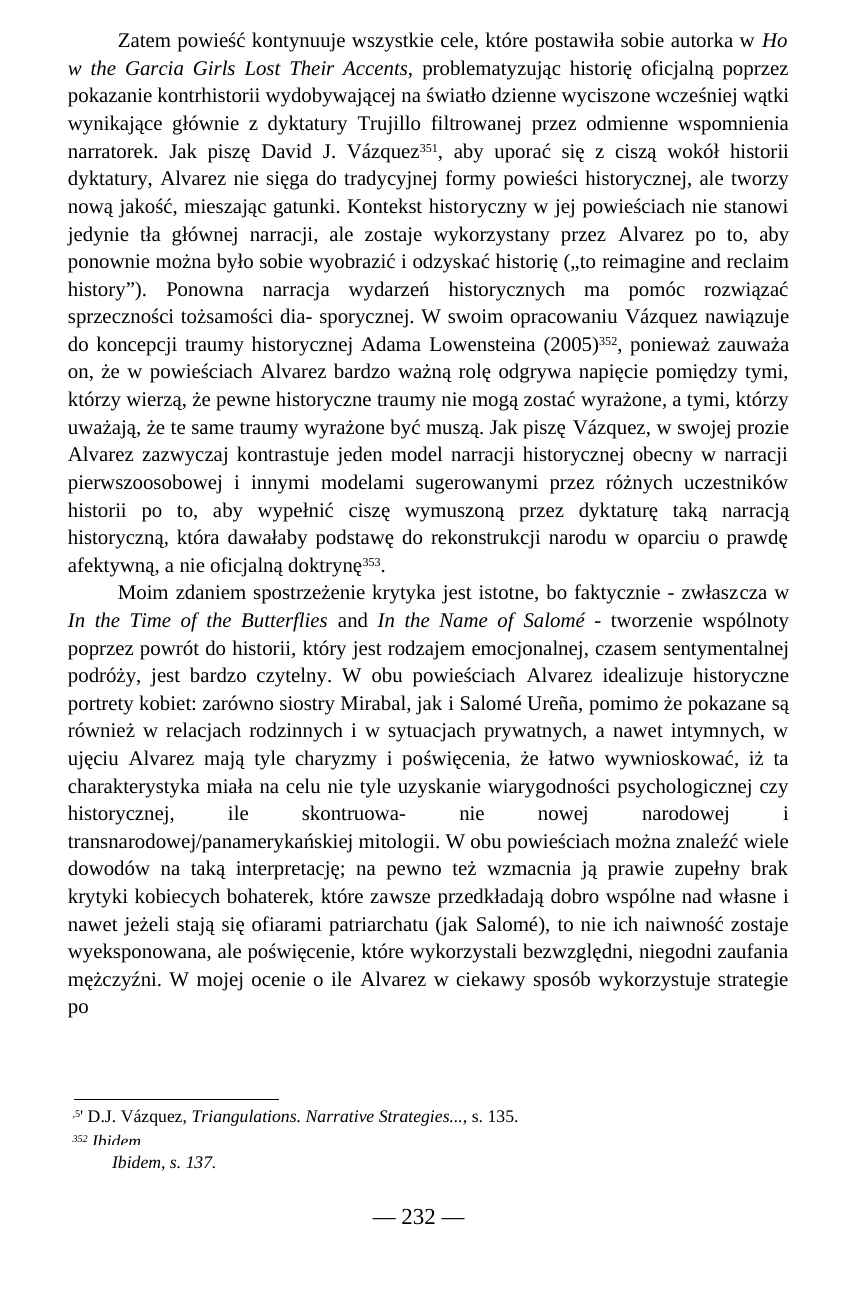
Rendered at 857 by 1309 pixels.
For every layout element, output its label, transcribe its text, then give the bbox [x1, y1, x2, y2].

text Zatem powieść kontynuuje wszystkie cele, które postawiła sobie autorka w Ho w the Garcia Girls Lost Their Accents, problematyzując historię oficjalną poprzez pokazanie kontrhistorii wydobywającej na światło dzienne wyciszo­ne wcześniej wątki wynikające głównie z dyktatury Trujillo filtrowanej przez odmienne wspomnienia narratorek. Jak piszę David J. Vázquez351, aby uporać się z ciszą wokół historii dyktatury, Alvarez nie sięga do tradycyjnej formy po­wieści historycznej, ale tworzy nową jakość, mieszając gatunki. Kontekst histo­ryczny w jej powieściach nie stanowi jedynie tła głównej narracji, ale zostaje wykorzystany przez Alvarez po to, aby ponownie można było sobie wyobrazić i odzyskać historię („to reimagine and reclaim history”). Ponowna narracja wydarzeń historycznych ma pomóc rozwiązać sprzeczności tożsamości dia- sporycznej. W swoim opracowaniu Vázquez nawiązuje do koncepcji traumy historycznej Adama Lowensteina (2005)352, ponieważ zauważa on, że w po­wieściach Alvarez bardzo ważną rolę odgrywa napięcie pomiędzy tymi, którzy wierzą, że pewne historyczne traumy nie mogą zostać wyrażone, a tymi, którzy uważają, że te same traumy wyrażone być muszą. Jak piszę Vázquez, w swo­jej prozie Alvarez zazwyczaj kontrastuje jeden model narracji historycznej obecny w narracji pierwszoosobowej i innymi modelami sugerowanymi przez różnych uczestników historii po to, aby wypełnić ciszę wymuszoną przez dyk­taturę taką narracją historyczną, która dawałaby podstawę do rekonstrukcji narodu w oparciu o prawdę afektywną, a nie oficjalną doktrynę353. [68, 28, 789, 577]
text 352 Ibidem. [72, 1131, 557, 1145]
text Moim zdaniem spostrzeżenie krytyka jest istotne, bo faktycznie - zwłasz­cza w In the Time of the Butterflies and In the Name of Salomé - tworzenie wspólnoty poprzez powrót do historii, który jest rodzajem emocjonalnej, cza­sem sentymentalnej podróży, jest bardzo czytelny. W obu powieściach Alvarez idealizuje historyczne portrety kobiet: zarówno siostry Mirabal, jak i Salomé Ureña, pomimo że pokazane są również w relacjach rodzinnych i w sytuacjach prywatnych, a nawet intymnych, w ujęciu Alvarez mają tyle charyzmy i po­święcenia, że łatwo wywnioskować, iż ta charakterystyka miała na celu nie tyle uzyskanie wiarygodności psychologicznej czy historycznej, ile skontruowa- nie nowej narodowej i transnarodowej/panamerykańskiej mitologii. W obu powieściach można znaleźć wiele dowodów na taką interpretację; na pewno też wzmacnia ją prawie zupełny brak krytyki kobiecych bohaterek, które za­wsze przedkładają dobro wspólne nad własne i nawet jeżeli stają się ofiarami patriarchatu (jak Salomé), to nie ich naiwność zostaje wyeksponowana, ale poświęcenie, które wykorzystali bezwzględni, niegodni zaufania mężczyźni. W mojej ocenie o ile Alvarez w ciekawy sposób wykorzystuje strategie po­ [68, 580, 789, 1018]
text — 232 — [373, 1203, 483, 1229]
text ,5' D.J. Vázquez, Triangulations. Narrative Strategies..., s. 135. [72, 1106, 557, 1126]
text Ibidem, s. 137. [72, 1152, 557, 1170]
